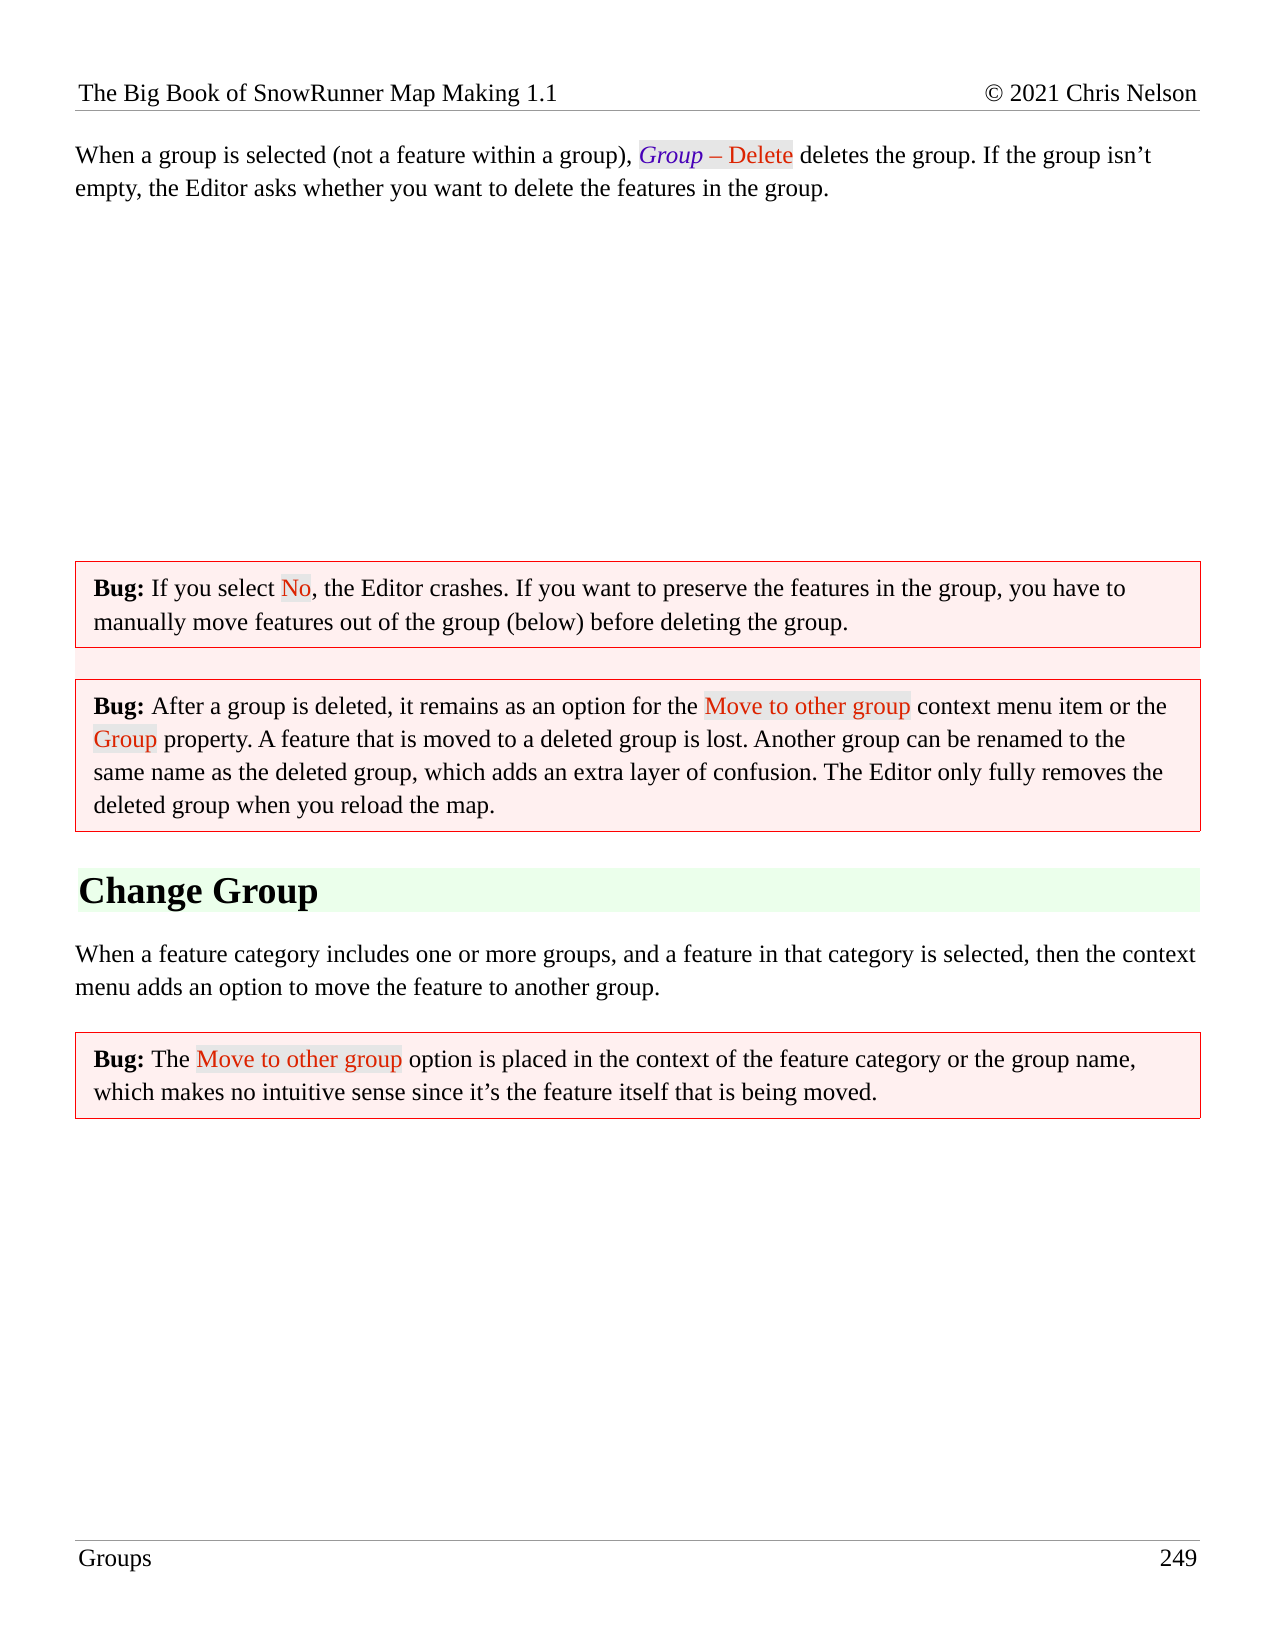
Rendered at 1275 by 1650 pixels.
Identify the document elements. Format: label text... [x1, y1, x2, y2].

list The Move to other group option is placed in the context of the feature category or the group name, which makes no intuitive sense since it’s the feature itself that is being moved. [76, 1033, 1200, 1118]
list After a group is deleted, it remains as an option for the Move to other group context menu item or the Group property. A feature that is moved to a deleted group is lost. Another group can be renamed to the same name as the deleted group, which adds an extra layer of confusion. The Editor only fully removes the deleted group when you reload the map. [76, 680, 1200, 831]
subtitle Change Group [78, 868, 1200, 912]
text When a group is selected (not a feature within a group), Group – Delete deletes the group. If the group isn’t empty, the Editor asks whether you want to delete the features in the group. [75, 140, 1200, 202]
text When a feature category includes one or more groups, and a feature in that category is selected, then the context menu adds an option to move the feature to another group. [75, 939, 1200, 1001]
list If you select No, the Editor crashes. If you want to preserve the features in the group, you have to manually move features out of the group (below) before deleting the group. [76, 562, 1200, 647]
